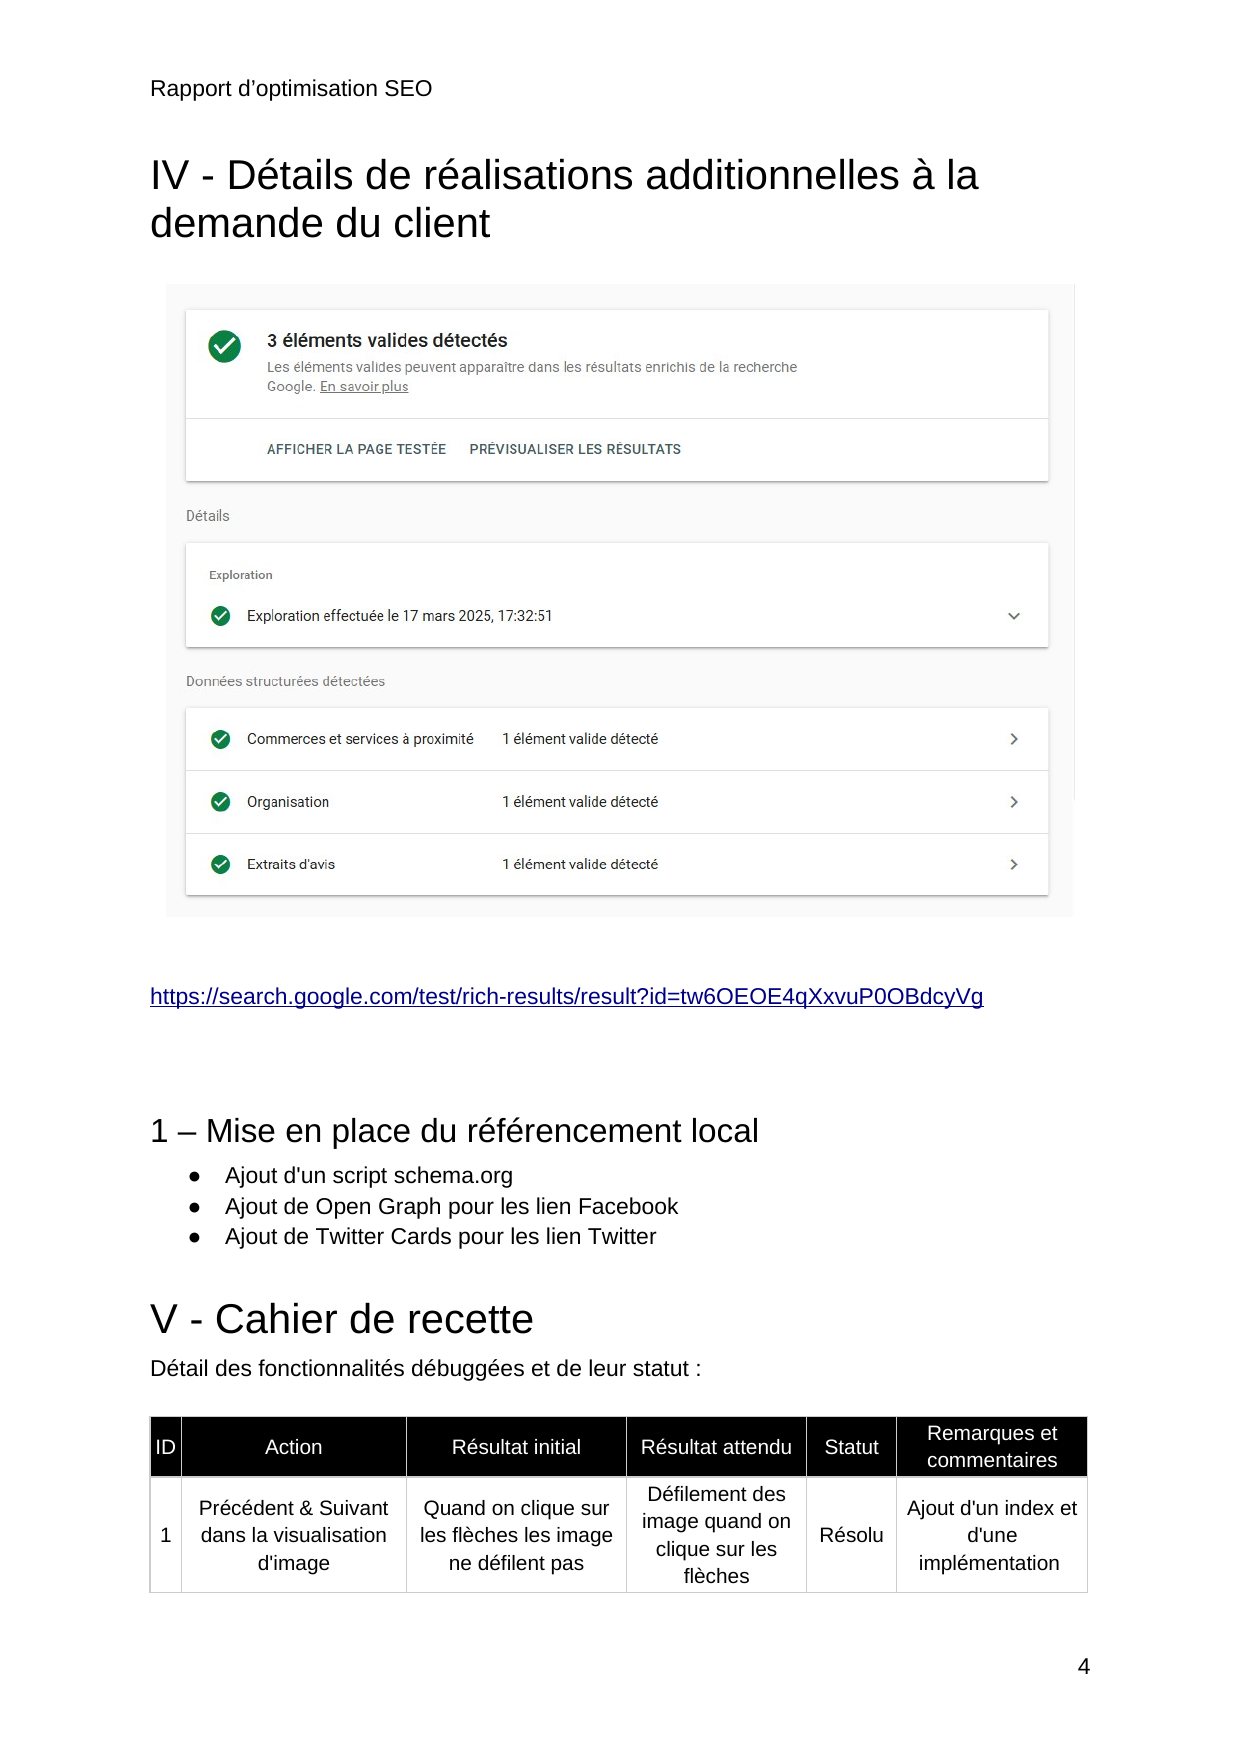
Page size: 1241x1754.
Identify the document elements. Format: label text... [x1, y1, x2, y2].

subtitle 1 – Mise en place du référencement local [150, 1111, 1090, 1150]
table_header Résultat attendu [627, 1417, 806, 1476]
table_header Résultat initial [407, 1417, 626, 1476]
list Ajout d'un script schema.org [187, 1162, 1090, 1189]
list Ajout de Open Graph pour les lien Facebook [187, 1193, 1090, 1219]
table_cell Défilement des image quand on clique sur les flèches [627, 1478, 806, 1592]
table_header Remarques et commentaires [897, 1417, 1087, 1476]
table_cell Précédent & Suivant dans la visualisation d'image [182, 1478, 406, 1592]
table_header Action [182, 1417, 406, 1476]
table_cell Résolu [807, 1478, 896, 1592]
table_cell Quand on clique sur les flèches les image ne défilent pas [407, 1478, 626, 1592]
text Détail des fonctionnalités débuggées et de leur statut : [150, 1355, 1090, 1381]
subtitle V - Cahier de recette [150, 1295, 1090, 1343]
picture [166, 284, 1075, 917]
table_header ID [151, 1417, 181, 1476]
subtitle IV - Détails de réalisations additionnelles à la demande du client [150, 150, 1090, 246]
table_cell Ajout d'un index et d'une implémentation [897, 1478, 1087, 1592]
table_cell 1 [151, 1478, 181, 1592]
text https://search.google.com/test/rich-results/result?id=tw6OEOE4qXxvuP0OBdcyVg [150, 983, 1090, 1010]
list Ajout de Twitter Cards pour les lien Twitter [187, 1223, 1090, 1249]
table_header Statut [807, 1417, 896, 1476]
